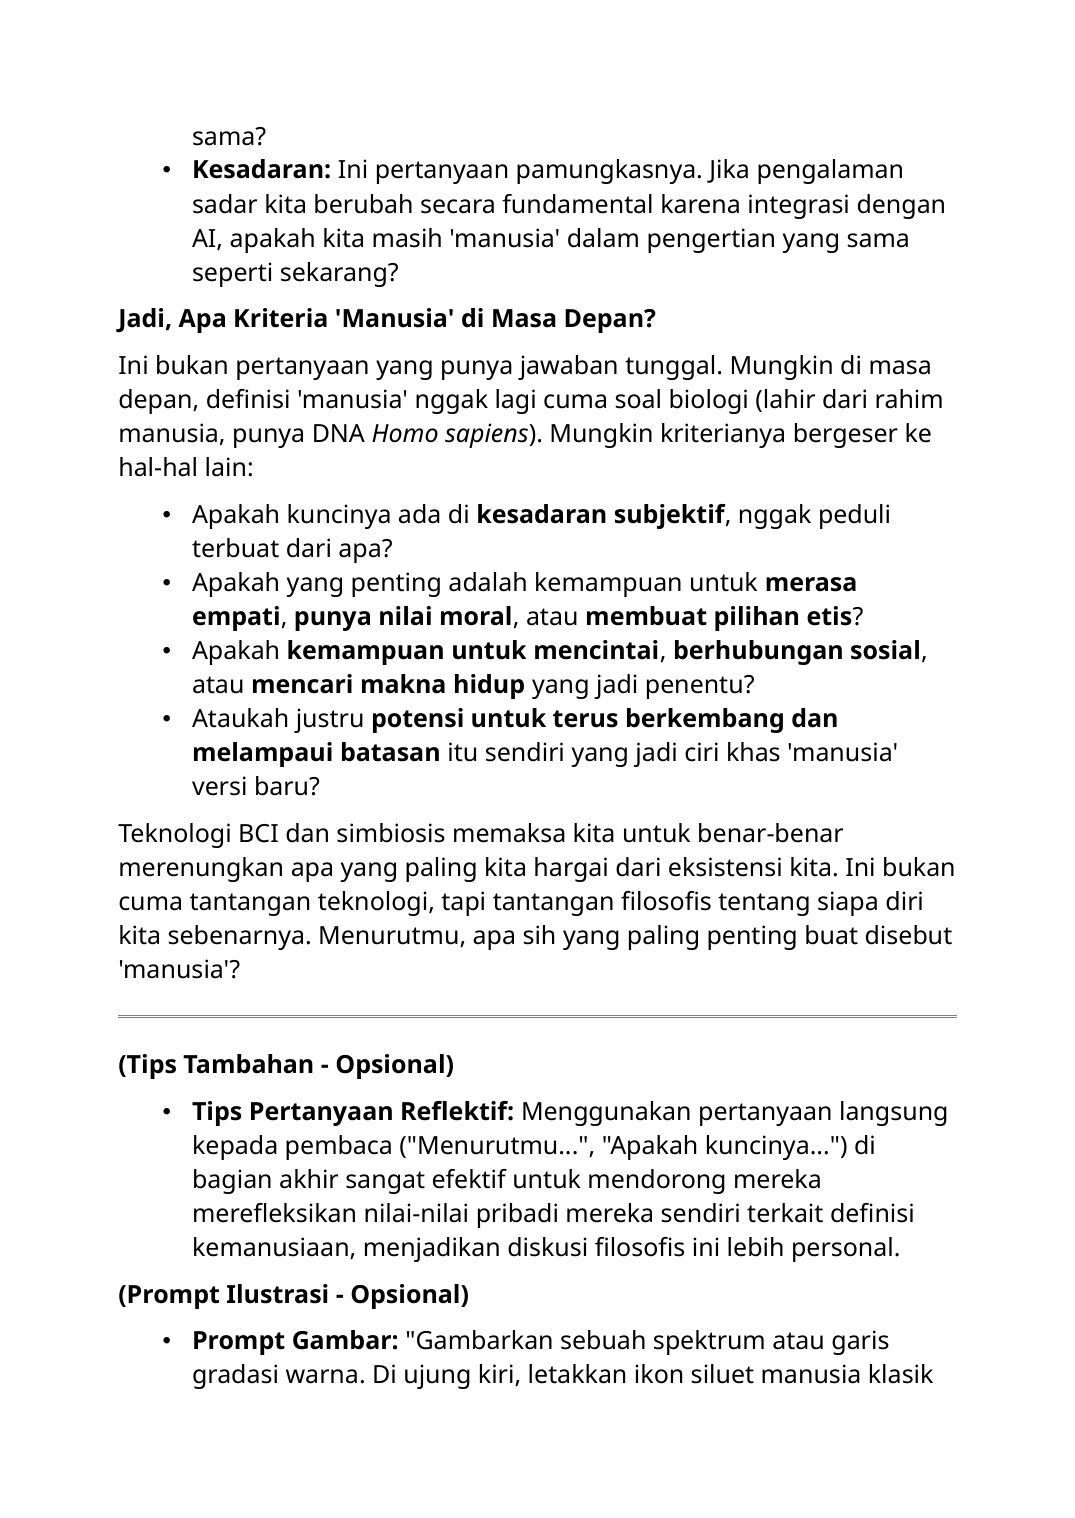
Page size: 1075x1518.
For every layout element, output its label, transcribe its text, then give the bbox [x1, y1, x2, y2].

list Ataukah justru potensi untuk terus berkembang dan melampaui batasan itu sendiri yang jadi ciri khas 'manusia' versi baru? [162, 701, 957, 803]
text (Tips Tambahan - Opsional) [118, 1047, 957, 1081]
list Apakah kemampuan untuk mencintai, berhubungan sosial, atau mencari makna hidup yang jadi penentu? [162, 632, 957, 701]
list Tips Pertanyaan Reflektif: Menggunakan pertanyaan langsung kepada pembaca ("Menurutmu...", "Apakah kuncinya...") di bagian akhir sangat efektif untuk mendorong mereka merefleksikan nilai-nilai pribadi mereka sendiri terkait definisi kemanusiaan, menjadikan diskusi filosofis ini lebih personal. [162, 1093, 957, 1264]
list sama? [162, 118, 957, 152]
list Kesadaran: Ini pertanyaan pamungkasnya. Jika pengalaman sadar kita berubah secara fundamental karena integrasi dengan AI, apakah kita masih 'manusia' dalam pengertian yang sama seperti sekarang? [162, 152, 957, 288]
list Prompt Gambar: "Gambarkan sebuah spektrum atau garis gradasi warna. Di ujung kiri, letakkan ikon siluet manusia klasik [162, 1323, 957, 1391]
text Teknologi BCI dan simbiosis memaksa kita untuk benar-benar merenungkan apa yang paling kita hargai dari eksistensi kita. Ini bukan cuma tantangan teknologi, tapi tantangan filosofis tentang siapa diri kita sebenarnya. Menurutmu, apa sih yang paling penting buat disebut 'manusia'? [118, 815, 957, 986]
text Ini bukan pertanyaan yang punya jawaban tunggal. Mungkin di masa depan, definisi 'manusia' nggak lagi cuma soal biologi (lahir dari rahim manusia, punya DNA Homo sapiens). Mungkin kriterianya bergeser ke hal-hal lain: [118, 347, 957, 484]
list Apakah kuncinya ada di kesadaran subjektif, nggak peduli terbuat dari apa? [162, 496, 957, 564]
list Apakah yang penting adalah kemampuan untuk merasa empati, punya nilai moral, atau membuat pilihan etis? [162, 564, 957, 632]
text (Prompt Ilustrasi - Opsional) [118, 1276, 957, 1310]
text Jadi, Apa Kriteria 'Manusia' di Masa Depan? [118, 301, 957, 335]
